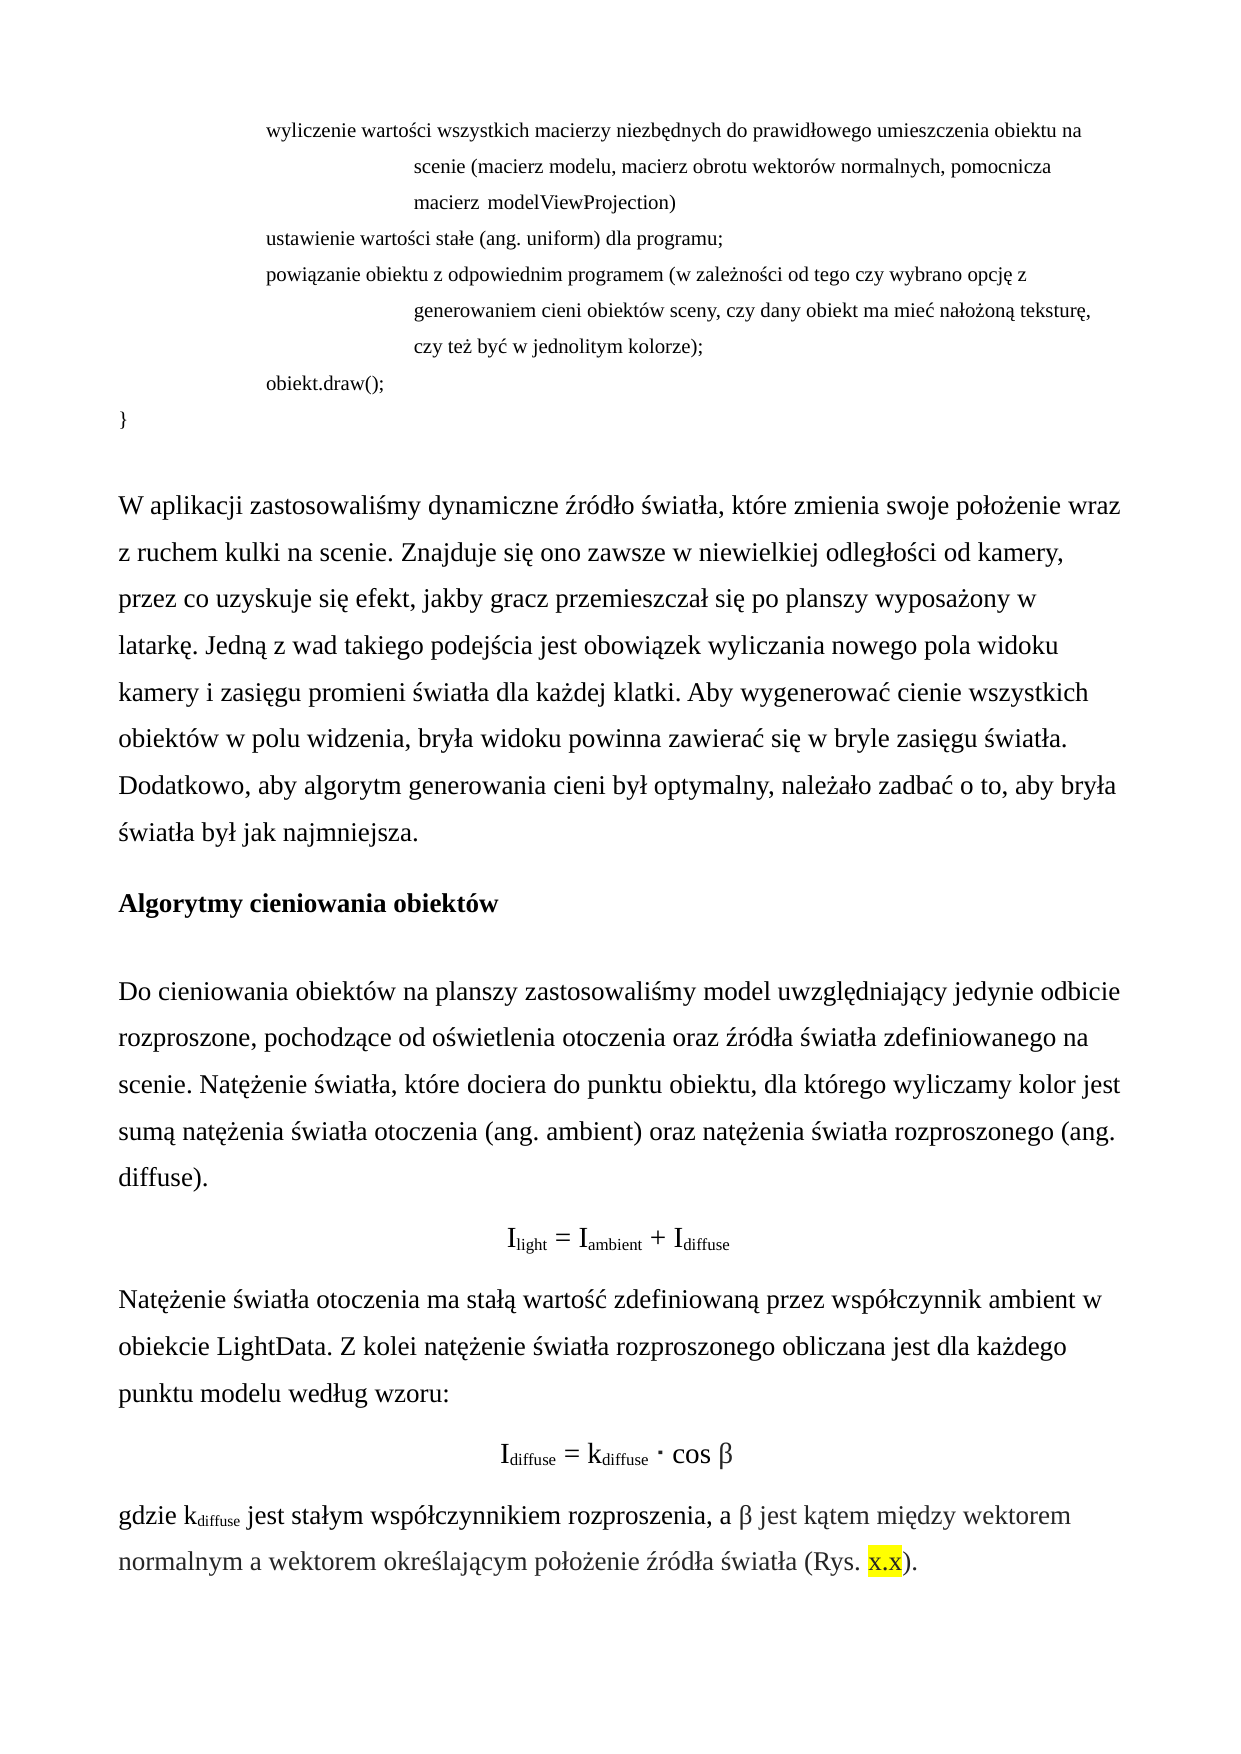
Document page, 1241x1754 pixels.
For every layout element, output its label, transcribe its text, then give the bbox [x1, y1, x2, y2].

text W aplikacji zastosowaliśmy dynamiczne źródło światła, które zmienia swoje położenie wraz z ruchem kulki na scenie. Znajduje się ono zawsze w niewielkiej odległości od kamery, przez co uzyskuje się efekt, jakby gracz przemieszczał się po planszy wyposażony w latarkę. Jedną z wad takiego podejścia jest obowiązek wyliczania nowego pola widoku kamery i zasięgu promieni światła dla każdej klatki. Aby wygenerować cienie wszystkich obiektów w polu widzenia, bryła widoku powinna zawierać się w bryle zasięgu światła. Dodatkowo, aby algorytm generowania cieni był optymalny, należało zadbać o to, aby bryła światła był jak najmniejsza. [118, 489, 1122, 847]
text Ilight = Iambient + Idiffuse [118, 1221, 1122, 1254]
text powiązanie obiektu z odpowiednim programem (w zależności od tego czy wybrano opcję z generowaniem cieni obiektów sceny, czy dany obiekt ma mieć nałożoną teksturę, czy też być w jednolitym kolorze); [118, 262, 1122, 358]
text wyliczenie wartości wszystkich macierzy niezbędnych do prawidłowego umieszczenia obiektu na scenie (macierz modelu, macierz obrotu wektorów normalnych, pomocnicza macierz modelViewProjection) [118, 118, 1122, 214]
text Natężenie światła otoczenia ma stałą wartość zdefiniowaną przez współczynnik ambient w obiekcie LightData. Z kolei natężenie światła rozproszonego obliczana jest dla każdego punktu modelu według wzoru: [118, 1283, 1122, 1408]
subtitle Algorytmy cieniowania obiektów [118, 887, 1122, 919]
text gdzie kdiffuse jest stałym współczynnikiem rozproszenia, a β jest kątem między wektorem normalnym a wektorem określającym położenie źródła światła (Rys. x.x). [118, 1499, 1122, 1577]
text obiekt.draw(); [118, 370, 1122, 394]
text Idiffuse = kdiffuse ᐧ cos β [118, 1436, 1122, 1469]
text ustawienie wartości stałe (ang. uniform) dla programu; [118, 226, 1122, 250]
text Do cieniowania obiektów na planszy zastosowaliśmy model uwzględniający jedynie odbicie rozproszone, pochodzące od oświetlenia otoczenia oraz źródła światła zdefiniowanego na scenie. Natężenie światła, które dociera do punktu obiektu, dla którego wyliczamy kolor jest sumą natężenia światła otoczenia (ang. ambient) oraz natężenia światła rozproszonego (ang. diffuse). [118, 975, 1122, 1193]
text } [118, 406, 1122, 431]
